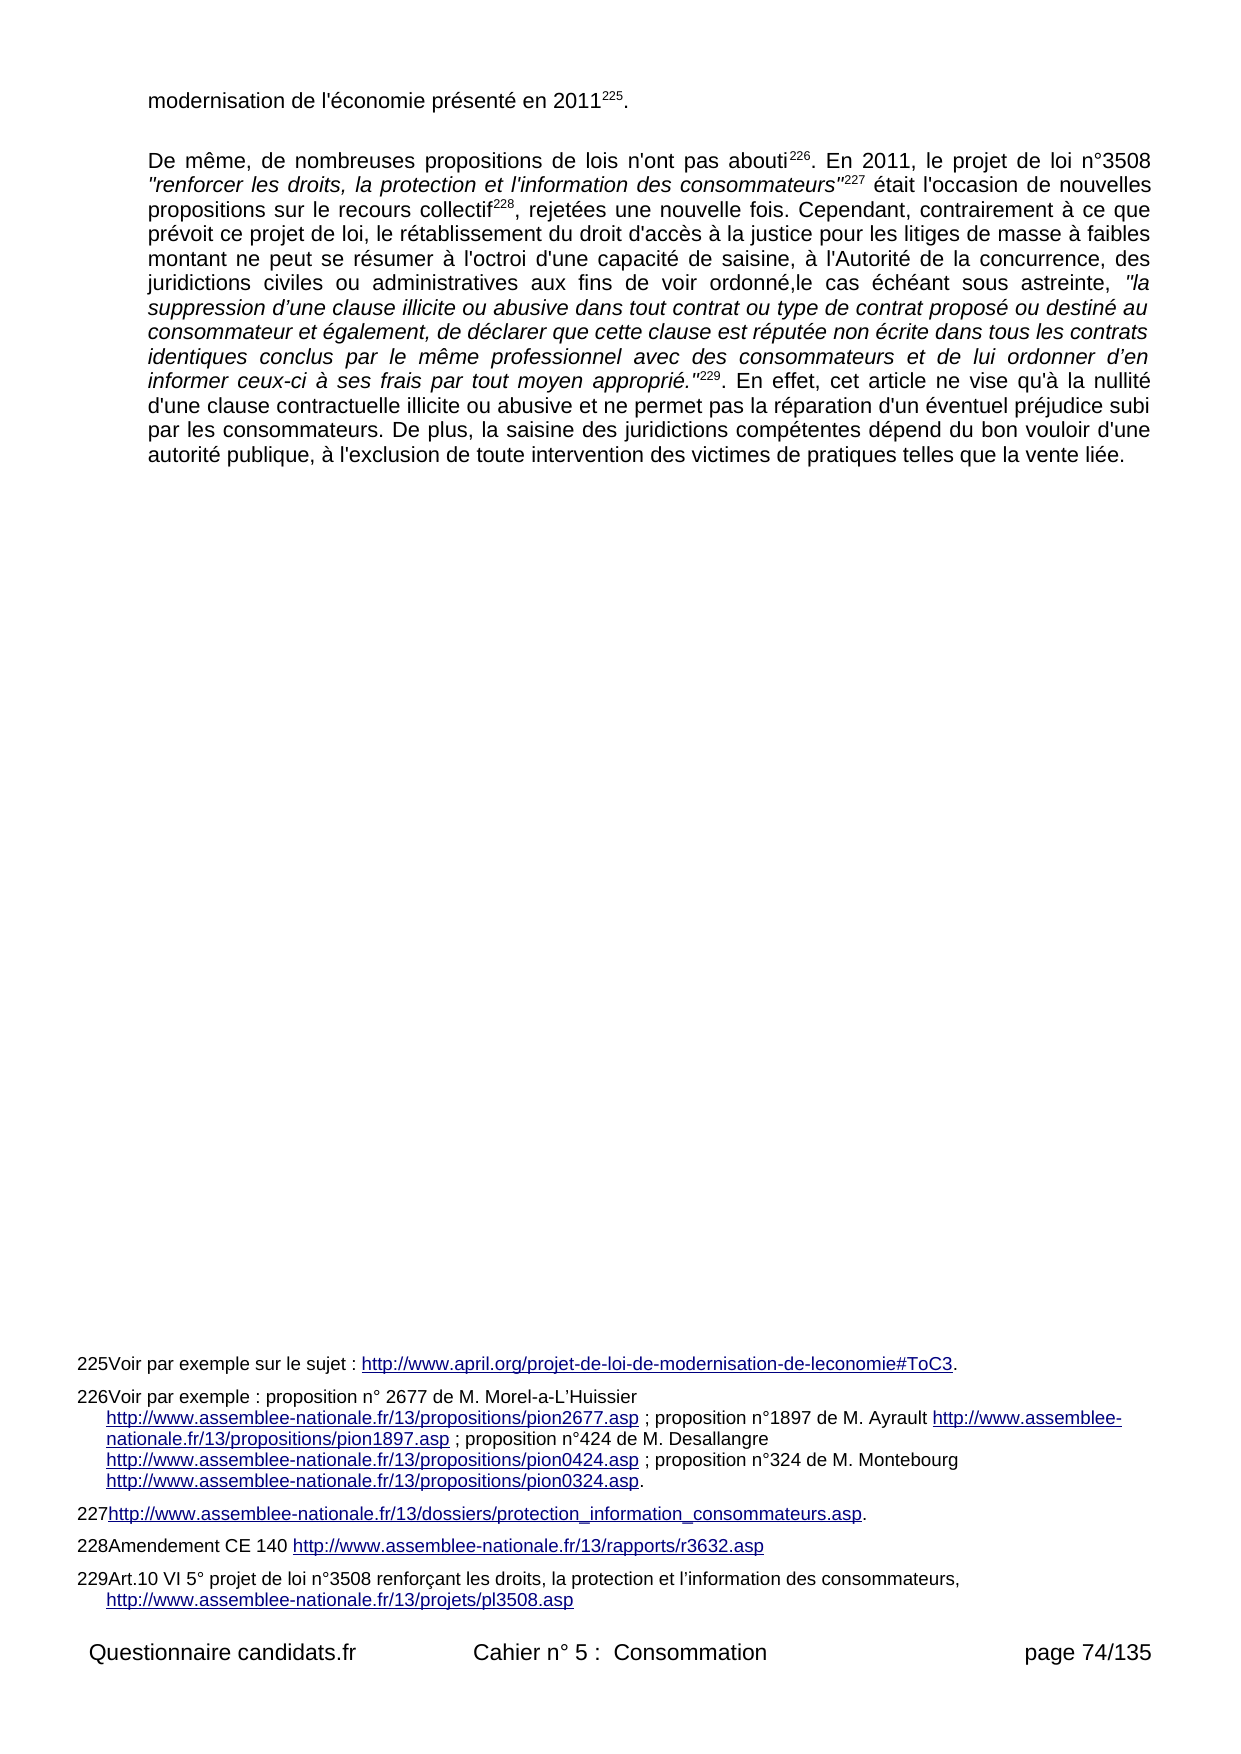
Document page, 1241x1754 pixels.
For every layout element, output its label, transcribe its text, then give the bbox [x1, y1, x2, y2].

text Voir par exemple sur le sujet : http://www.april.org/projet-de-loi-de-modernisation-de-leconomie#ToC3. [77, 1354, 1152, 1375]
text Art.10 VI 5° projet de loi n°3508 renforçant les droits, la protection et l’information des consommateurs, http://www.assemblee-nationale.fr/13/projets/pl3508.asp [77, 1568, 1152, 1610]
text Voir par exemple : proposition n° 2677 de M. Morel-a-L’Huissier http://www.assemblee-nationale.fr/13/propositions/pion2677.asp ; proposition n°1897 de M. Ayrault http://www.assemblee-nationale.fr/13/propositions/pion1897.asp ; proposition n°424 de M. Desallangre http://www.assemblee-nationale.fr/13/propositions/pion0424.asp ; proposition n°324 de M. Montebourg http://www.assemblee-nationale.fr/13/propositions/pion0324.asp. [77, 1387, 1152, 1491]
text http://www.assemblee-nationale.fr/13/dossiers/protection_information_consommateurs.asp. [77, 1503, 1152, 1524]
text Amendement CE 140 http://www.assemblee-nationale.fr/13/rapports/r3632.asp [77, 1536, 1152, 1557]
text modernisation de l'économie présenté en 2011. [148, 88, 1152, 113]
text De même, de nombreuses propositions de lois n'ont pas abouti. En 2011, le projet de loi n°3508 "renforcer les droits, la protection et l'information des consommateurs" était l'occasion de nouvelles propositions sur le recours collectif, rejetées une nouvelle fois. Cependant, contrairement à ce que prévoit ce projet de loi, le rétablissement du droit d'accès à la justice pour les litiges de masse à faibles montant ne peut se résumer à l'octroi d'une capacité de saisine, à l'Autorité de la concurrence, des juridictions civiles ou administratives aux fins de voir ordonné,le cas échéant sous astreinte, "la suppression d’une clause illicite ou abusive dans tout contrat ou type de contrat proposé ou destiné au consommateur et également, de déclarer que cette clause est réputée non écrite dans tous les contrats identiques conclus par le même professionnel avec des consommateurs et de lui ordonner d’en informer ceux-ci à ses frais par tout moyen approprié.". En effet, cet article ne vise qu'à la nullité d'une clause contractuelle illicite ou abusive et ne permet pas la réparation d'un éventuel préjudice subi par les consommateurs. De plus, la saisine des juridictions compétentes dépend du bon vouloir d'une autorité publique, à l'exclusion de toute intervention des victimes de pratiques telles que la vente liée. [148, 148, 1152, 467]
